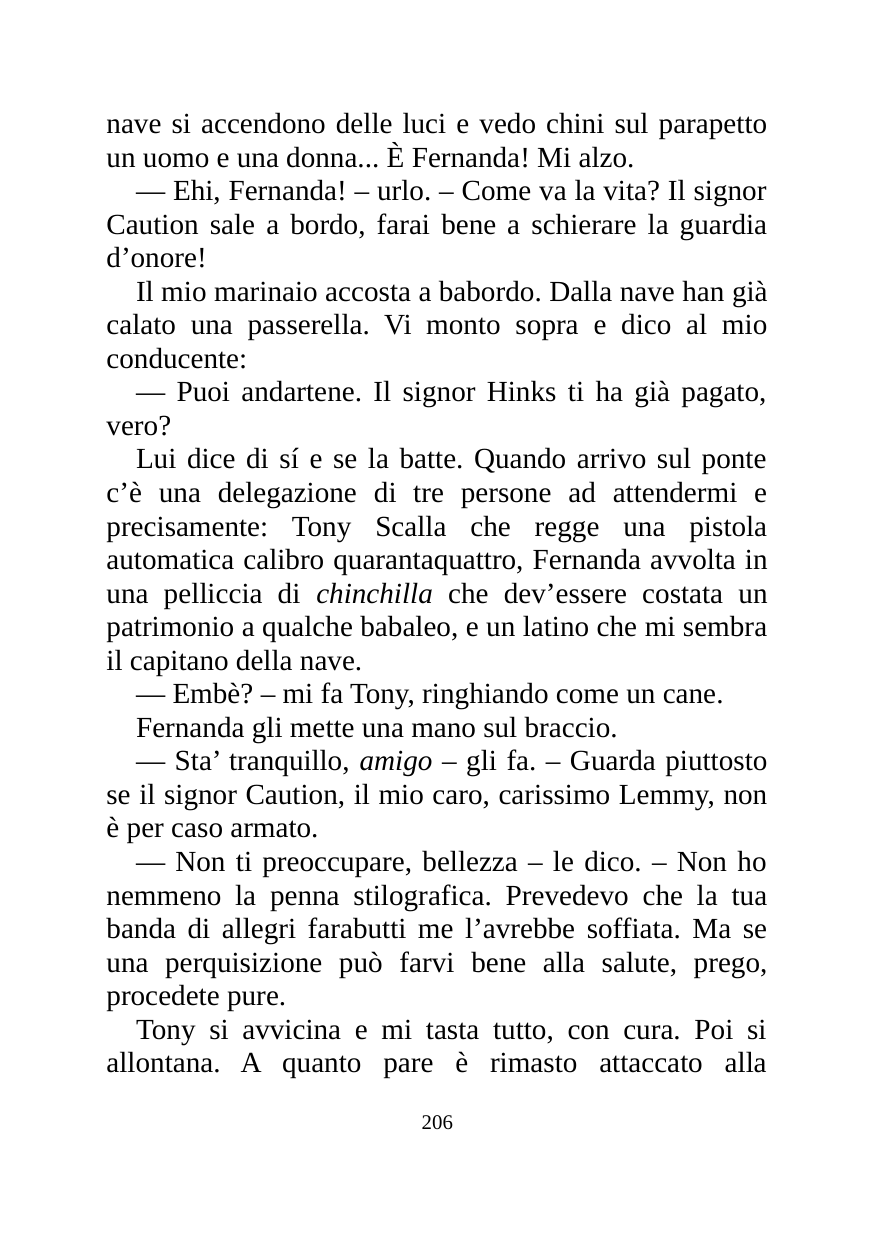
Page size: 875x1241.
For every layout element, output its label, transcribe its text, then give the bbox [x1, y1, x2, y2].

text — Non ti preoccupare, bellezza – le dico. – Non ho nemmeno la penna stilografica. Prevedevo che la tua banda di allegri farabutti me l’avrebbe soffiata. Ma se una perquisizione può farvi bene alla salute, prego, procedete pure. [106, 844, 768, 1012]
text Lui dice di sí e se la batte. Quando arrivo sul ponte c’è una delegazione di tre persone ad attendermi e precisamente: Tony Scalla che regge una pistola automatica calibro quarantaquattro, Fernanda avvolta in una pelliccia di chinchilla che dev’essere costata un patrimonio a qualche babaleo, e un latino che mi sembra il capitano della nave. [106, 442, 768, 676]
text — Embè? – mi fa Tony, ringhiando come un cane. [106, 676, 768, 710]
text — Ehi, Fernanda! – urlo. – Come va la vita? Il signor Caution sale a bordo, farai bene a schierare la guardia d’onore! [106, 173, 768, 274]
text Il mio marinaio accosta a babordo. Dalla nave han già calato una passerella. Vi monto sopra e dico al mio conducente: [106, 274, 768, 374]
text Tony si avvicina e mi tasta tutto, con cura. Poi si allontana. A quanto pare è rimasto attaccato alla [106, 1012, 768, 1079]
text nave si accendono delle luci e vedo chini sul parapetto un uomo e una donna... È Fernanda! Mi alzo. [106, 106, 768, 173]
text — Sta’ tranquillo, amigo – gli fa. – Guarda piuttosto se il signor Caution, il mio caro, carissimo Lemmy, non è per caso armato. [106, 743, 768, 844]
text Fernanda gli mette una mano sul braccio. [106, 710, 768, 743]
text — Puoi andartene. Il signor Hinks ti ha già pagato, vero? [106, 374, 768, 442]
